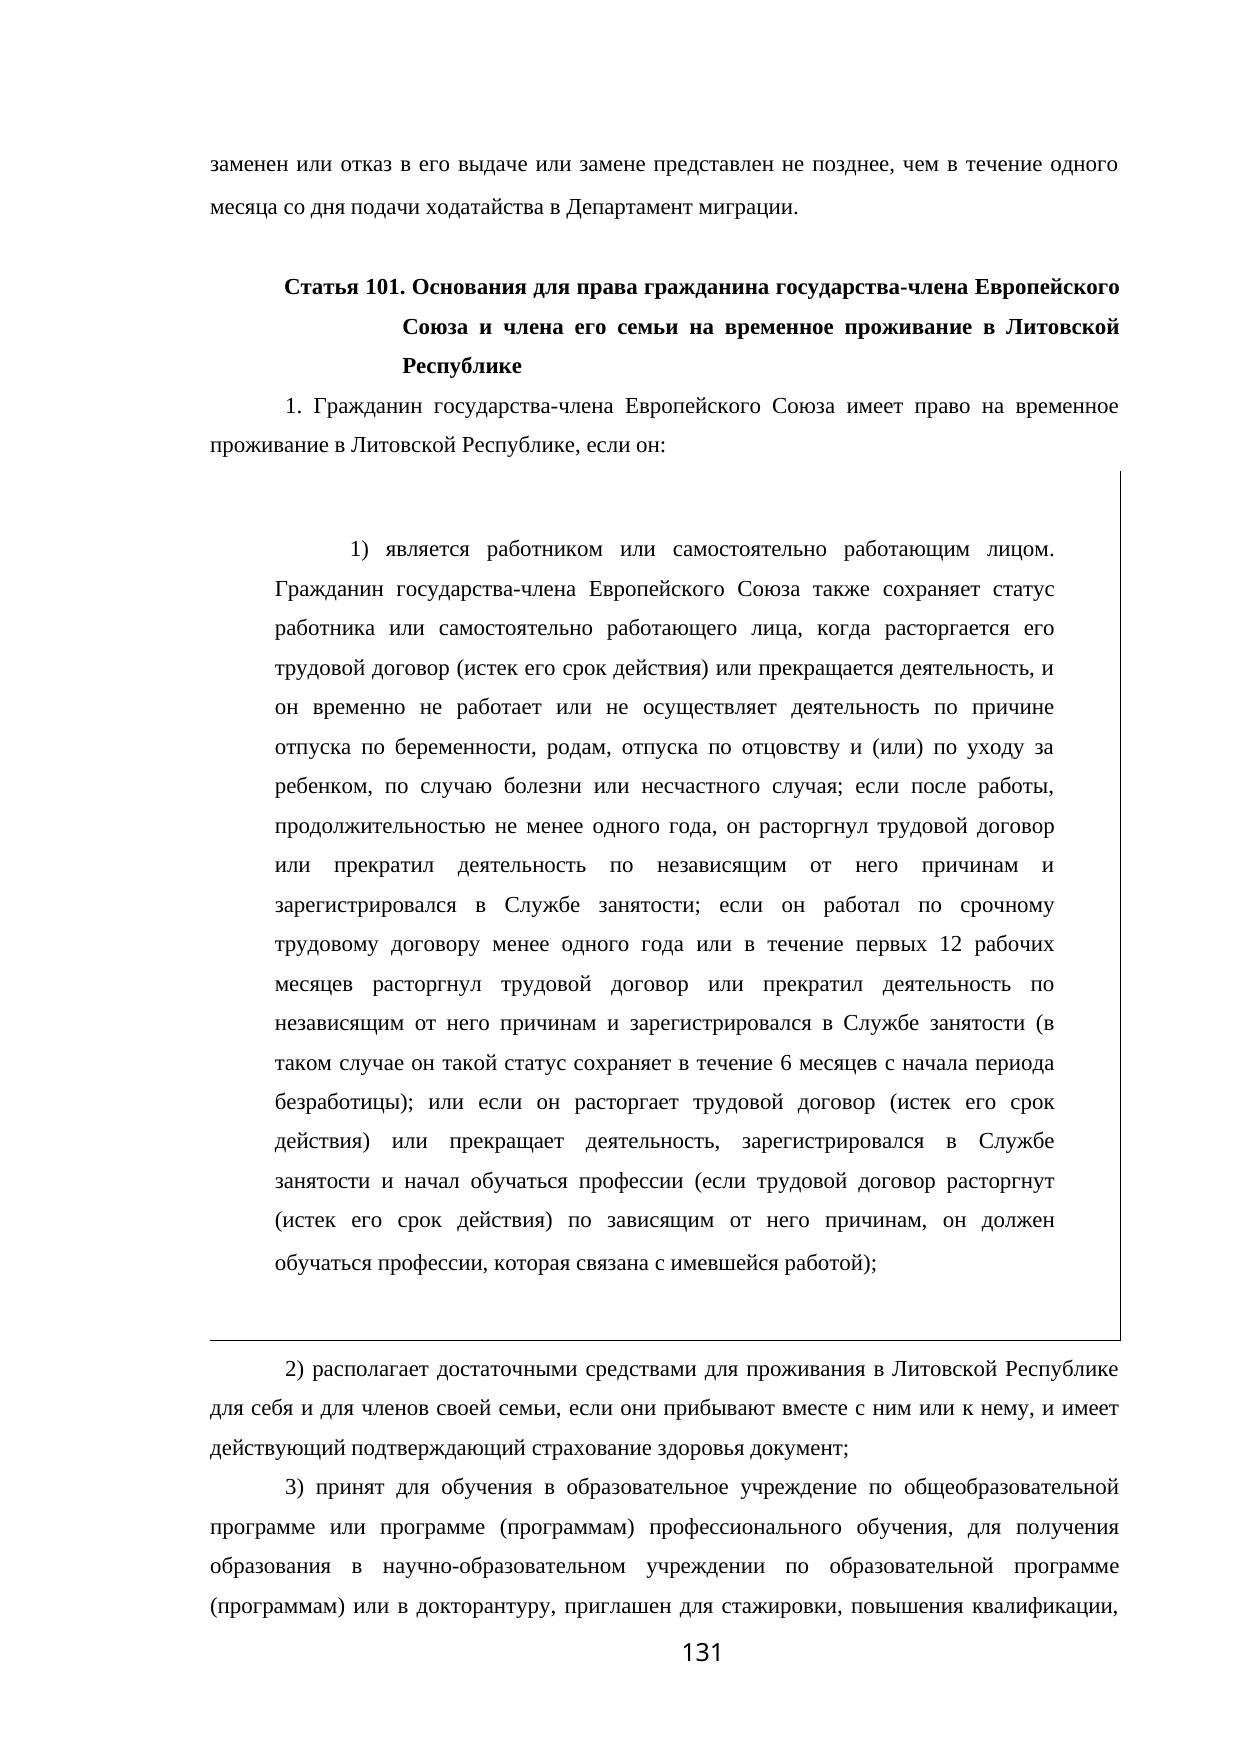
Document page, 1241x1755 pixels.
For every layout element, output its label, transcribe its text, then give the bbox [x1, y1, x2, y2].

text 1. Гражданин государства-члена Европейского Союза имеет право на временное проживание в Литовской Республике, если он: [210, 392, 1120, 458]
text 2) располагает достаточными средствами для проживания в Литовской Республике для себя и для членов своей семьи, если они прибывают вместе с ним или к нему, и имеет действующий подтверждающий страхование здоровья документ; [210, 1355, 1120, 1460]
text Статья 101. Основания для права гражданина государства-члена Европейского Союза и члена его семьи на временное проживание в Литовской Республике [284, 273, 1120, 379]
text 3) принят для обучения в образовательное учреждение по общеобразовательной программе или программе (программам) профессионального обучения, для получения образования в научно-образовательном учреждении по образовательной программе (программам) или в докторантуру, приглашен для стажировки, повышения квалификации, [210, 1473, 1120, 1618]
text 1) является работником или самостоятельно работающим лицом. Гражданин государства-члена Европейского Союза также сохраняет статус работника или самостоятельно работающего лица, когда расторгается его трудовой договор (истек его срок действия) или прекращается деятельность, и он временно не работает или не осуществляет деятельность по причине отпуска по беременности, родам, отпуска по отцовству и (или) по уходу за ребенком, по случаю болезни или несчастного случая; если после работы, продолжительностью не менее одного года, он расторгнул трудовой договор или прекратил деятельность по независящим от него причинам и зарегистрировался в Службе занятости; если он работал по срочному трудовому договору менее одного года или в течение первых 12 рабочих месяцев расторгнул трудовой договор или прекратил деятельность по независящим от него причинам и зарегистрировался в Службе занятости (в таком случае он такой статус сохраняет в течение 6 месяцев с начала периода безработицы); или если он расторгает трудовой договор (истек его срок действия) или прекращает деятельность, зарегистрировался в Службе занятости и начал обучаться профессии (если трудовой договор расторгнут (истек его срок действия) по зависящим от него причинам, он должен обучаться профессии, которая связана с имевшейся работой); [210, 471, 1120, 1340]
text заменен или отказ в его выдаче или замене представлен не позднее, чем в течение одного месяца со дня подачи ходатайства в Департамент миграции. [210, 150, 1120, 219]
